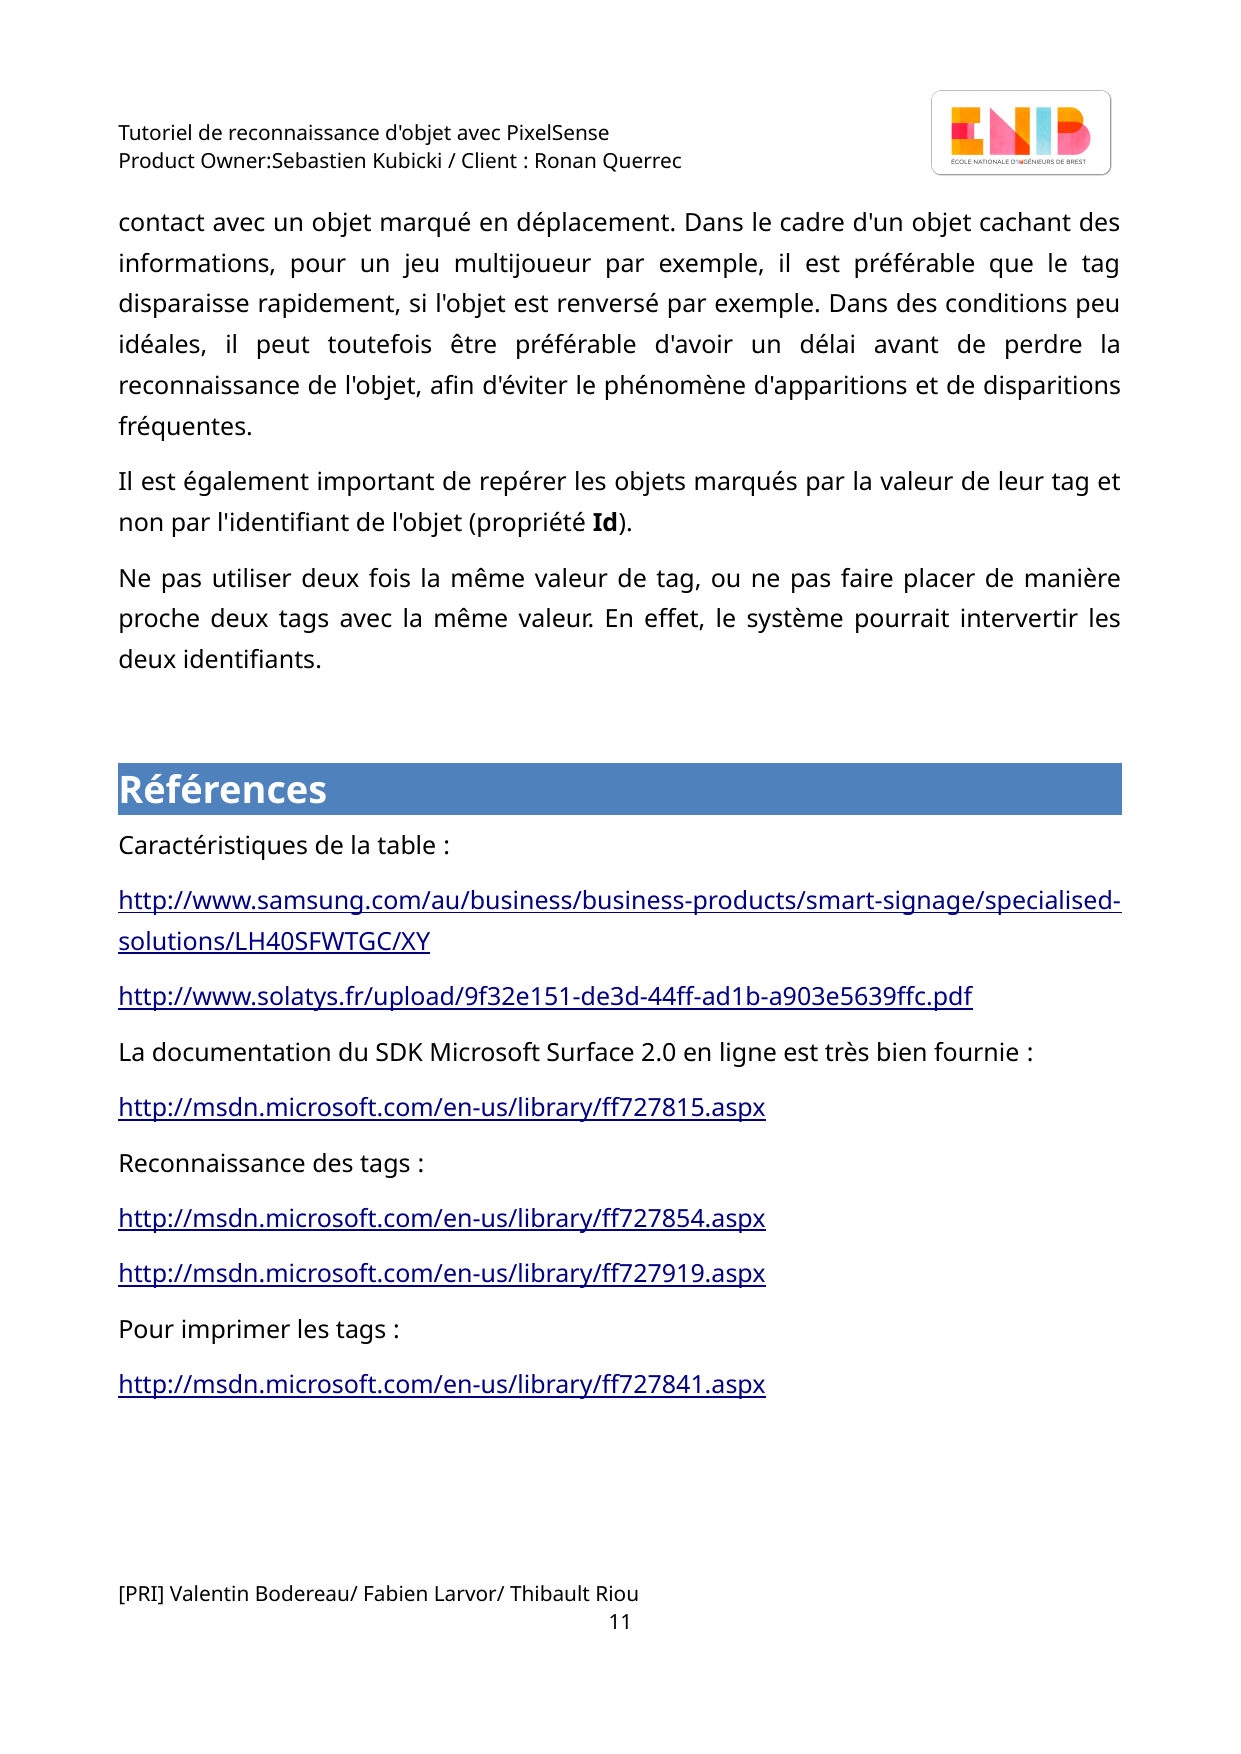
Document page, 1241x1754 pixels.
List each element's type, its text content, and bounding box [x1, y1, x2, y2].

text La documentation du SDK Microsoft Surface 2.0 en ligne est très bien fournie : [118, 1034, 1122, 1068]
text solutions/LH40SFWTGC/XY [118, 913, 1122, 958]
text Il est également important de repérer les objets marqués par la valeur de leur tag et non par l'identifiant de l'objet (propriété Id). [118, 464, 1122, 539]
text http://msdn.microsoft.com/en-us/library/ff727841.aspx [118, 1367, 1122, 1401]
text http://msdn.microsoft.com/en-us/library/ff727854.aspx [118, 1201, 1122, 1235]
text http://www.solatys.fr/upload/9f32e151-de3d-44ff-ad1b-a903e5639ffc.pdf [118, 979, 1122, 1013]
text http://msdn.microsoft.com/en-us/library/ff727919.aspx [118, 1256, 1122, 1290]
subtitle Références [118, 763, 1122, 815]
text Caractéristiques de la table : [118, 827, 1122, 861]
text Pour imprimer les tags : [118, 1312, 1122, 1346]
text http://msdn.microsoft.com/en-us/library/ff727815.aspx [118, 1090, 1122, 1124]
text contact avec un objet marqué en déplacement. Dans le cadre d'un objet cachant des informations, pour un jeu multijoueur par exemple, il est préférable que le tag disparaisse rapidement, si l'objet est renversé par exemple. Dans des conditions peu idéales, il peut toutefois être préférable d'avoir un délai avant de perdre la reconnaissance de l'objet, afin d'éviter le phénomène d'apparitions et de disparitions fréquentes. [118, 204, 1122, 443]
text http://www.samsung.com/au/business/business-products/smart-signage/specialised- [118, 883, 1122, 912]
text Ne pas utiliser deux fois la même valeur de tag, ou ne pas faire placer de manière proche deux tags avec la même valeur. En effet, le système pourrait intervertir les deux identifiants. [118, 560, 1122, 676]
picture [930, 90, 1113, 177]
text Reconnaissance des tags : [118, 1145, 1122, 1179]
